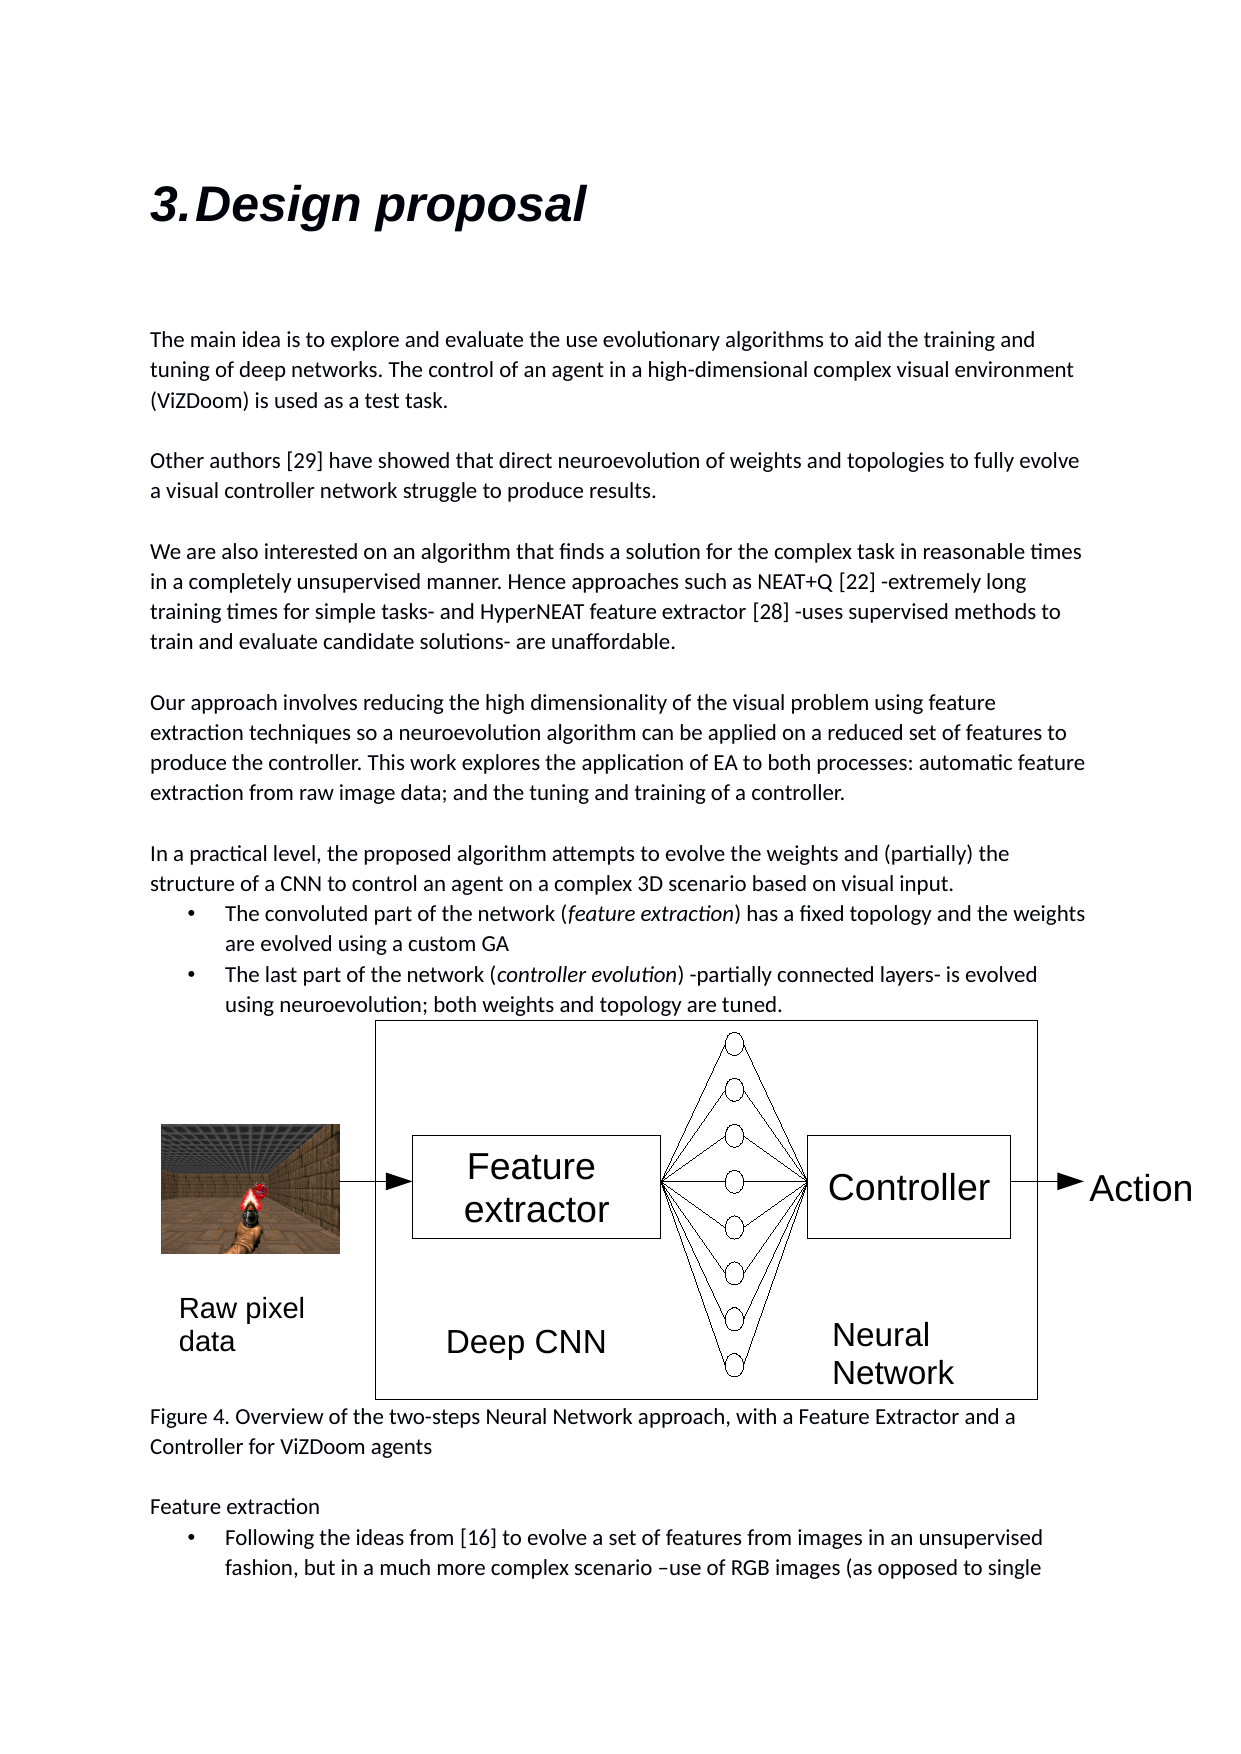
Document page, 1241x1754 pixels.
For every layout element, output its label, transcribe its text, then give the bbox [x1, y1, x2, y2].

text Other authors [29]⁠ have showed that direct neuroevolution of weights and topologies to fully evolve a visual controller network struggle to produce results. [150, 446, 1090, 504]
list Following the ideas from [16]⁠ to evolve a set of features from images in an unsupervised fashion, but in a much more complex scenario –use of RGB images (as opposed to single [187, 1523, 1090, 1581]
subtitle Design proposal [150, 175, 1090, 232]
text The main idea is to explore and evaluate the use evolutionary algorithms to aid the training and tuning of deep networks. The control of an agent in a high-dimensional complex visual environment (ViZDoom) is used as a test task. [150, 325, 1090, 414]
list The last part of the network (controller evolution) -partially connected layers- is evolved using neuroevolution; both weights and topology are tuned. [187, 960, 1090, 1018]
text Figure 4. Overview of the two-steps Neural Network approach, with a Feature Extractor and a Controller for ViZDoom agents [150, 1020, 1090, 1460]
text Our approach involves reducing the high dimensionality of the visual problem using feature extraction techniques so a neuroevolution algorithm can be applied on a reduced set of features to produce the controller. This work explores the application of EA to both processes: automatic feature extraction from raw image data; and the tuning and training of a controller. [150, 688, 1090, 807]
text Feature extraction [150, 1492, 1090, 1521]
list The convoluted part of the network (feature extraction) has a fixed topology and the weights are evolved using a custom GA [187, 899, 1090, 958]
text In a practical level, the proposed algorithm attempts to evolve the weights and (partially) the structure of a CNN to control an agent on a complex 3D scenario based on visual input. [150, 839, 1090, 897]
text We are also interested on an algorithm that finds a solution for the complex task in reasonable times in a completely unsupervised manner. Hence approaches such as NEAT+Q [22]⁠ -extremely long training times for simple tasks- and HyperNEAT feature extractor [28]⁠ -uses supervised methods to train and evaluate candidate solutions- are unaffordable. [150, 537, 1090, 656]
picture [161, 1124, 340, 1254]
